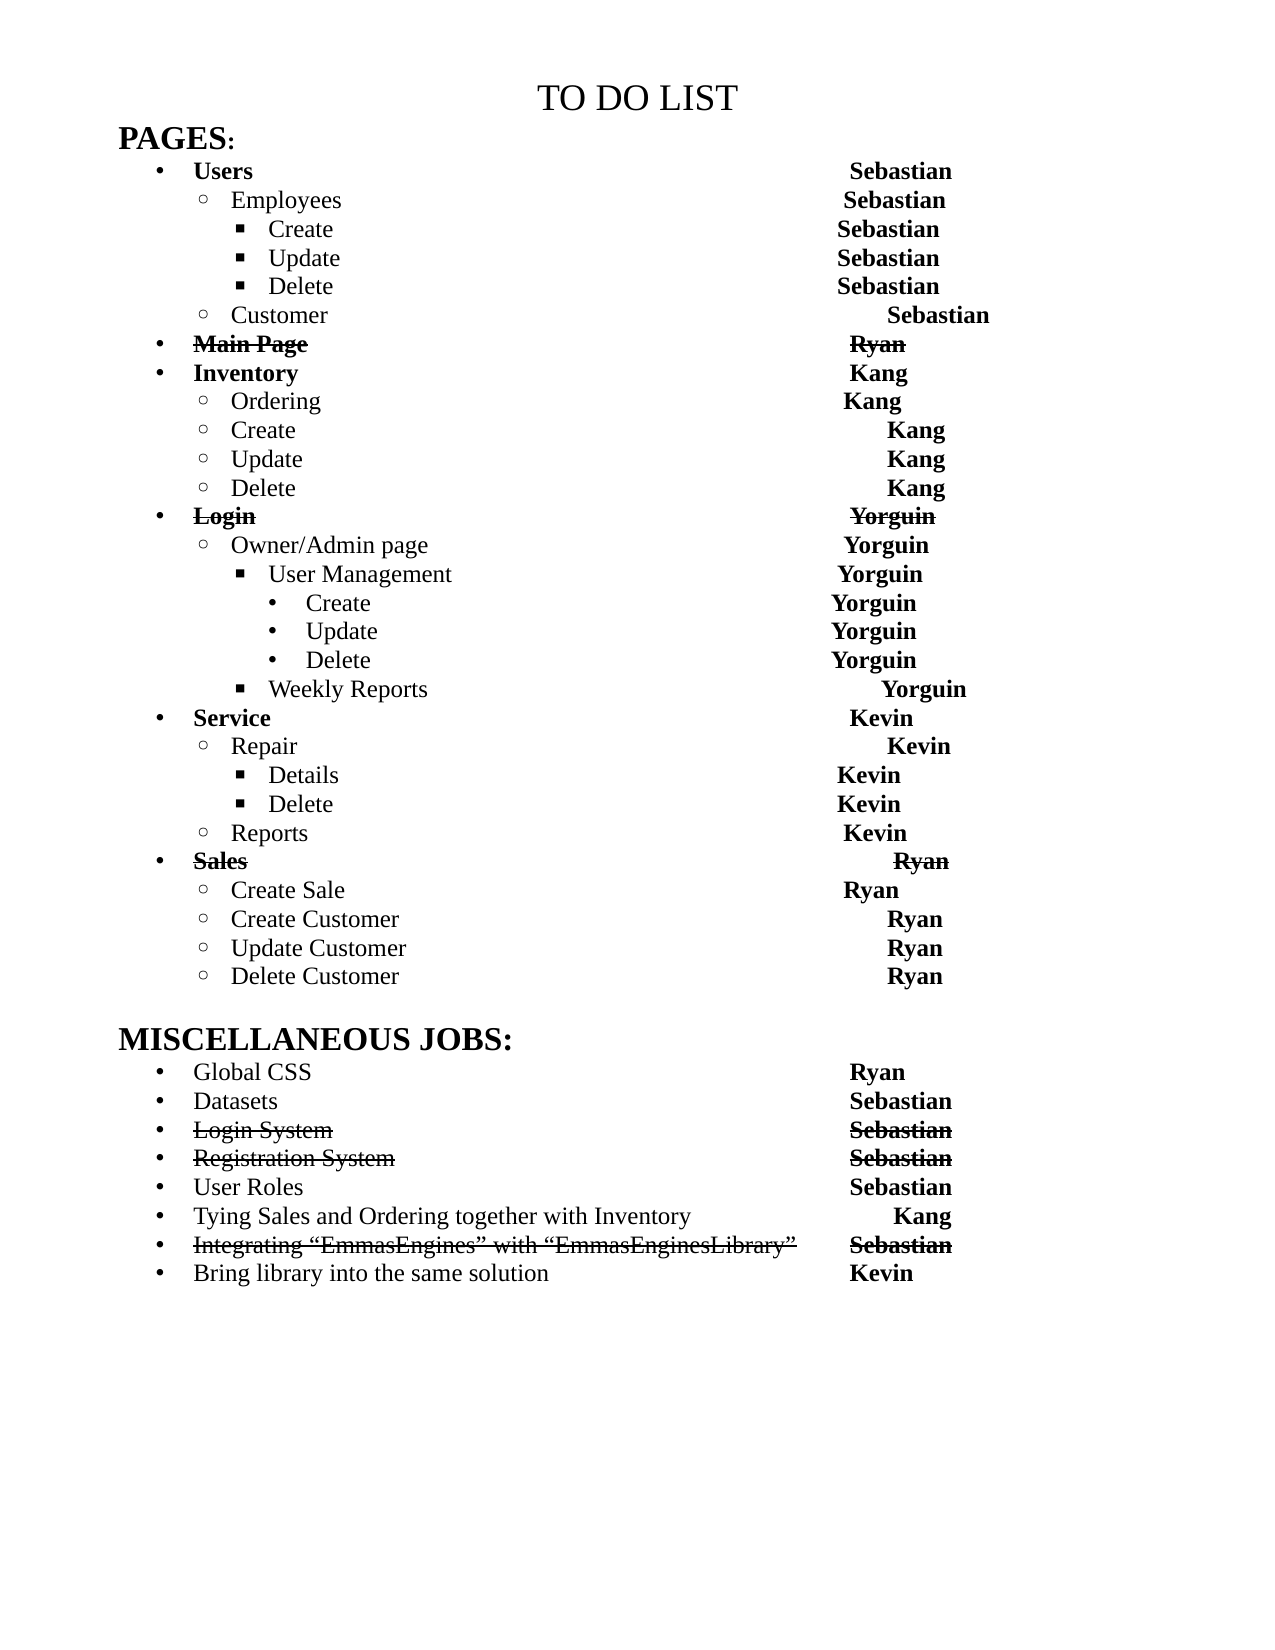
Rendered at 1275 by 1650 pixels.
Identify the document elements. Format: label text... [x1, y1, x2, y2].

list Weekly Reports Yorguin [231, 674, 1157, 703]
list Delete Customer Ryan [193, 961, 1157, 990]
list User Roles Sebastian [156, 1172, 1157, 1201]
list Employees Sebastian [193, 185, 1157, 214]
list Datasets Sebastian [156, 1086, 1157, 1115]
list Create Yorguin [268, 588, 1157, 616]
list Ordering Kang [193, 386, 1157, 415]
text MISCELLANEOUS JOBS: [118, 1019, 1157, 1057]
list Main Page Ryan [156, 329, 1157, 358]
list Delete Yorguin [268, 645, 1157, 674]
list Login Yorguin [156, 501, 1157, 530]
list Update Sebastian [231, 243, 1157, 271]
list Tying Sales and Ordering together with Inventory Kang [156, 1201, 1157, 1230]
list Update Customer Ryan [193, 933, 1157, 961]
list Create Sale Ryan [193, 875, 1157, 904]
list Delete Kevin [231, 789, 1157, 818]
list Global CSS Ryan [156, 1057, 1157, 1086]
list Sales Ryan [156, 846, 1157, 875]
list Integrating “EmmasEngines” with “EmmasEnginesLibrary” Sebastian [156, 1230, 1157, 1258]
list Details Kevin [231, 760, 1157, 789]
list Bring library into the same solution Kevin [156, 1258, 1157, 1287]
list Create Sebastian [231, 214, 1157, 243]
list Update Kang [193, 444, 1157, 473]
list Reports Kevin [193, 818, 1157, 846]
list Login System Sebastian [156, 1115, 1157, 1143]
list Update Yorguin [268, 616, 1157, 645]
list Repair Kevin [193, 731, 1157, 760]
list Registration System Sebastian [156, 1143, 1157, 1172]
list Service Kevin [156, 703, 1157, 731]
list Users Sebastian [156, 156, 1157, 185]
list Owner/Admin page Yorguin [193, 530, 1157, 559]
text PAGES: [118, 118, 1157, 156]
list Create Kang [193, 415, 1157, 444]
list User Management Yorguin [231, 559, 1157, 588]
list Customer Sebastian [193, 300, 1157, 329]
list Delete Kang [193, 473, 1157, 501]
list Create Customer Ryan [193, 904, 1157, 933]
list Delete Sebastian [231, 271, 1157, 300]
list Inventory Kang [156, 358, 1157, 386]
